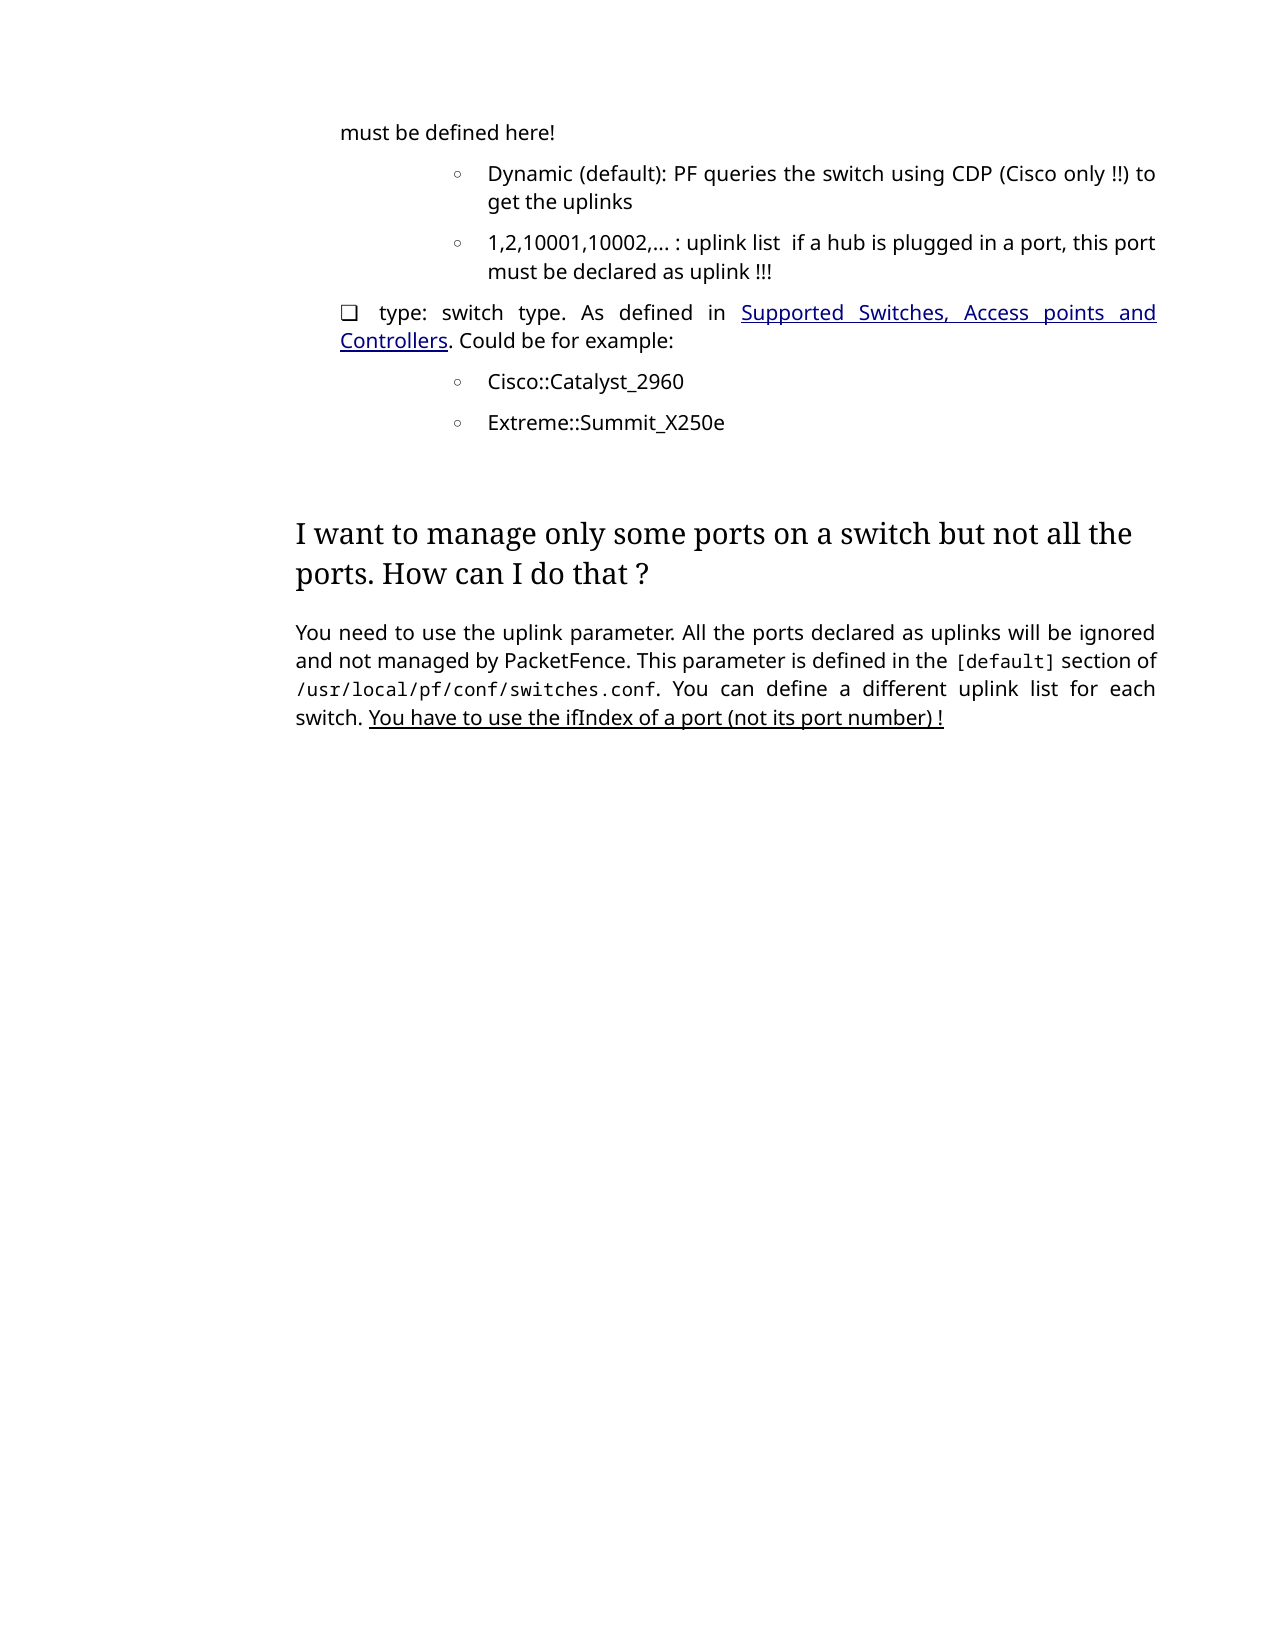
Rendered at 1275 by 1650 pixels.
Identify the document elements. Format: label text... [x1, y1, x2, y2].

list Cisco::Catalyst_2960 [450, 367, 1157, 396]
list Extreme::Summit_X250e [450, 408, 1157, 437]
list 1,2,10001,10002,... : uplink list if a hub is plugged in a port, this port must be declared as uplink !!! [450, 228, 1157, 285]
list Dynamic (default): PF queries the switch using CDP (Cisco only !!) to get the uplinks [450, 159, 1157, 216]
subtitle I want to manage only some ports on a switch but not all the ports. How can I do that ? [295, 513, 1157, 593]
list ❏ type: switch type. As defined in Supported Switches, Access points and Controllers. Could be for example: [340, 298, 1157, 355]
text You need to use the uplink parameter. All the ports declared as uplinks will be ignored and not managed by PacketFence. This parameter is defined in the [default] section of /usr/local/pf/conf/switches.conf. You can define a different uplink list for each switch. You have to use the ifIndex of a port (not its port number) ! [295, 618, 1157, 731]
list must be defined here! [340, 118, 1157, 147]
